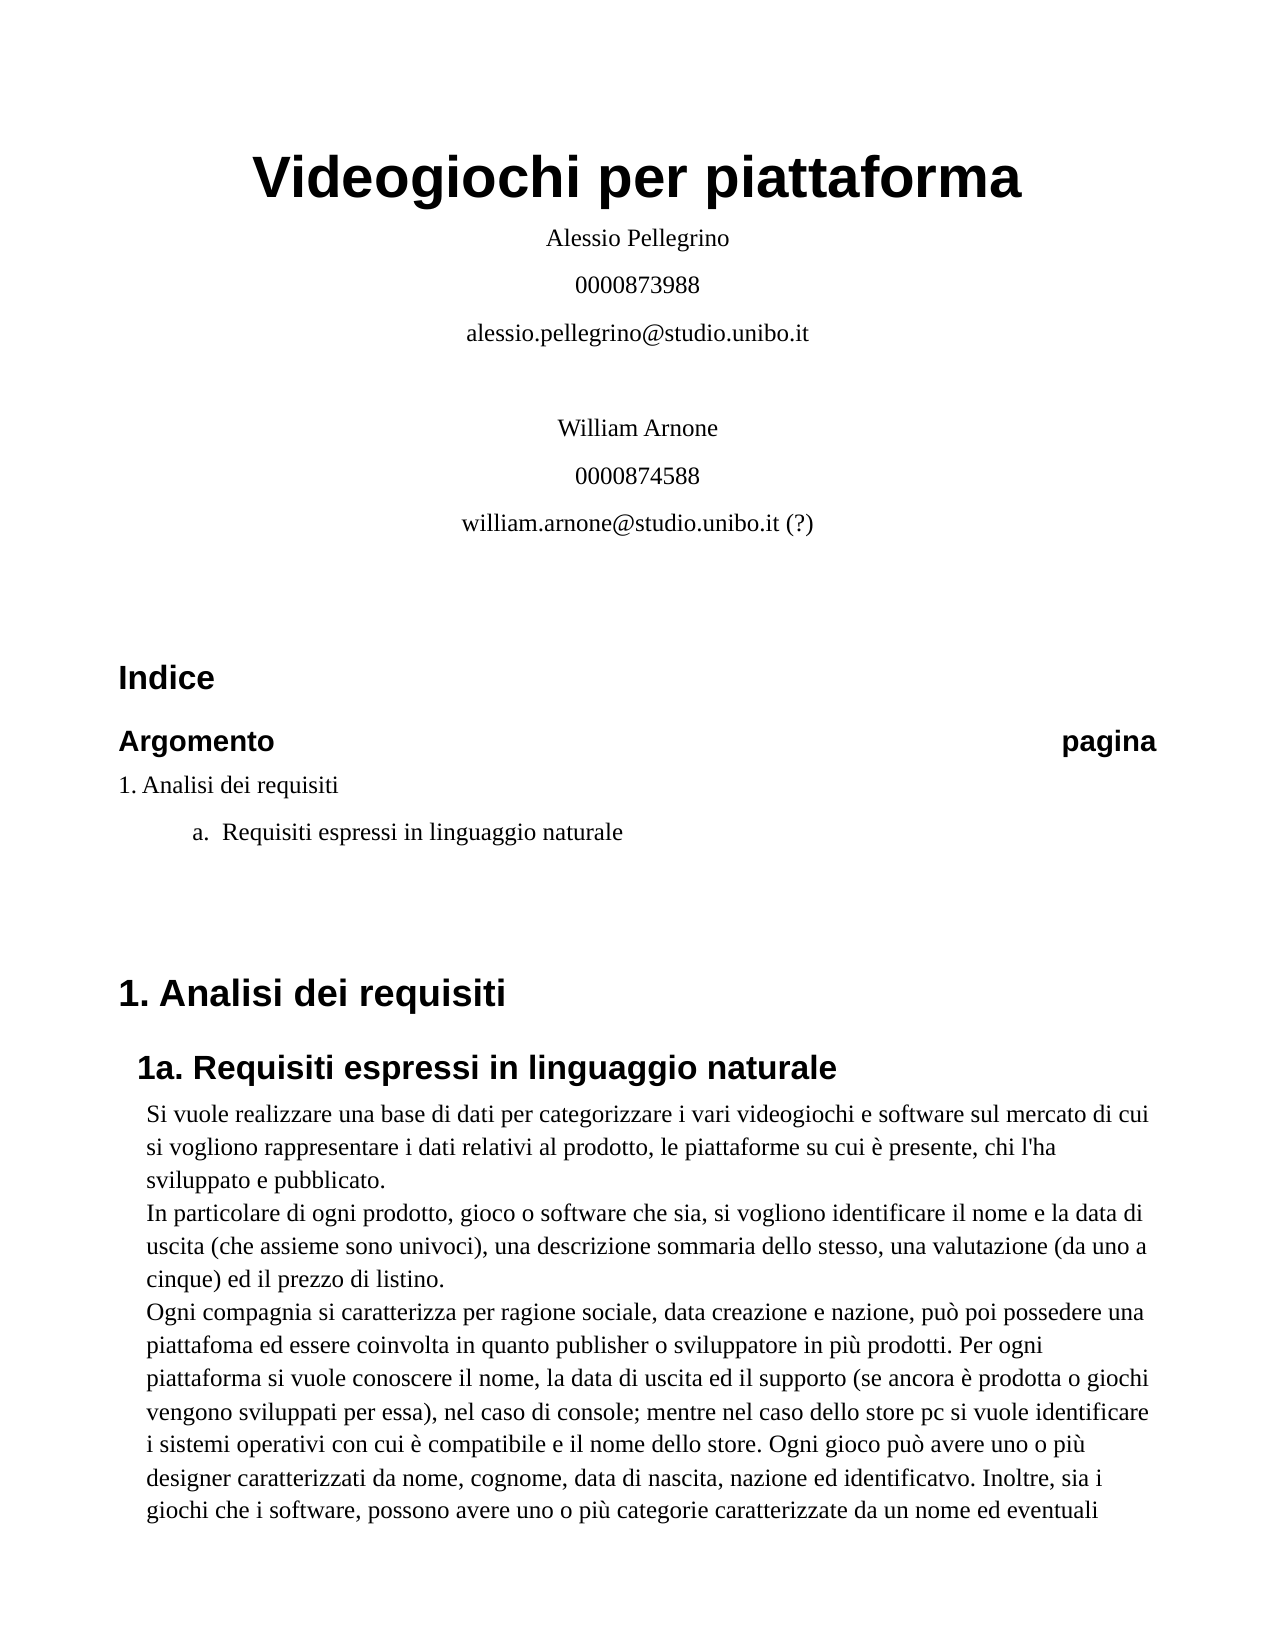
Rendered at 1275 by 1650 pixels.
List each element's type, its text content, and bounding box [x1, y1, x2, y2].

text William Arnone [118, 413, 1157, 442]
text 0000873988 [118, 270, 1157, 299]
subtitle 1a. Requisiti espressi in linguaggio naturale [137, 1048, 1157, 1087]
subtitle Indice [118, 658, 1157, 697]
text william.arnone@studio.unibo.it (?) [118, 508, 1157, 537]
text Si vuole realizzare una base di dati per categorizzare i vari videogiochi e software sul mercato di cui si vogliono rappresentare i dati relativi al prodotto, le piattaforme su cui è presente, chi l'ha sviluppato e pubblicato. In particolare di ogni prodotto, gioco o software che sia, si vogliono identificare il nome e la data di uscita (che assieme sono univoci), una descrizione sommaria dello stesso, una valutazione (da uno a cinque) ed il prezzo di listino. Ogni compagnia si caratterizza per ragione sociale, data creazione e nazione, può poi possedere una piattafoma ed essere coinvolta in quanto publisher o sviluppatore in più prodotti. Per ogni piattaforma si vuole conoscere il nome, la data di uscita ed il supporto (se ancora è prodotta o giochi vengono sviluppati per essa), nel caso di console; mentre nel caso dello store pc si vuole identificare i sistemi operativi con cui è compatibile e il nome dello store. Ogni gioco può avere uno o più designer caratterizzati da nome, cognome, data di nascita, nazione ed identificatvo. Inoltre, sia i giochi che i software, possono avere uno o più categorie caratterizzate da un nome ed eventuali [146, 1099, 1157, 1524]
text alessio.pellegrino@studio.unibo.it [118, 318, 1157, 347]
text Alessio Pellegrino [118, 223, 1157, 251]
subtitle Argomento pagina [118, 724, 1157, 757]
text 1. Analisi dei requisiti [118, 770, 1157, 799]
subtitle 1. Analisi dei requisiti [118, 971, 1157, 1015]
text 0000874588 [118, 461, 1157, 489]
title Videogiochi per piattaforma [118, 143, 1157, 210]
text a. Requisiti espressi in linguaggio naturale [118, 817, 1157, 846]
